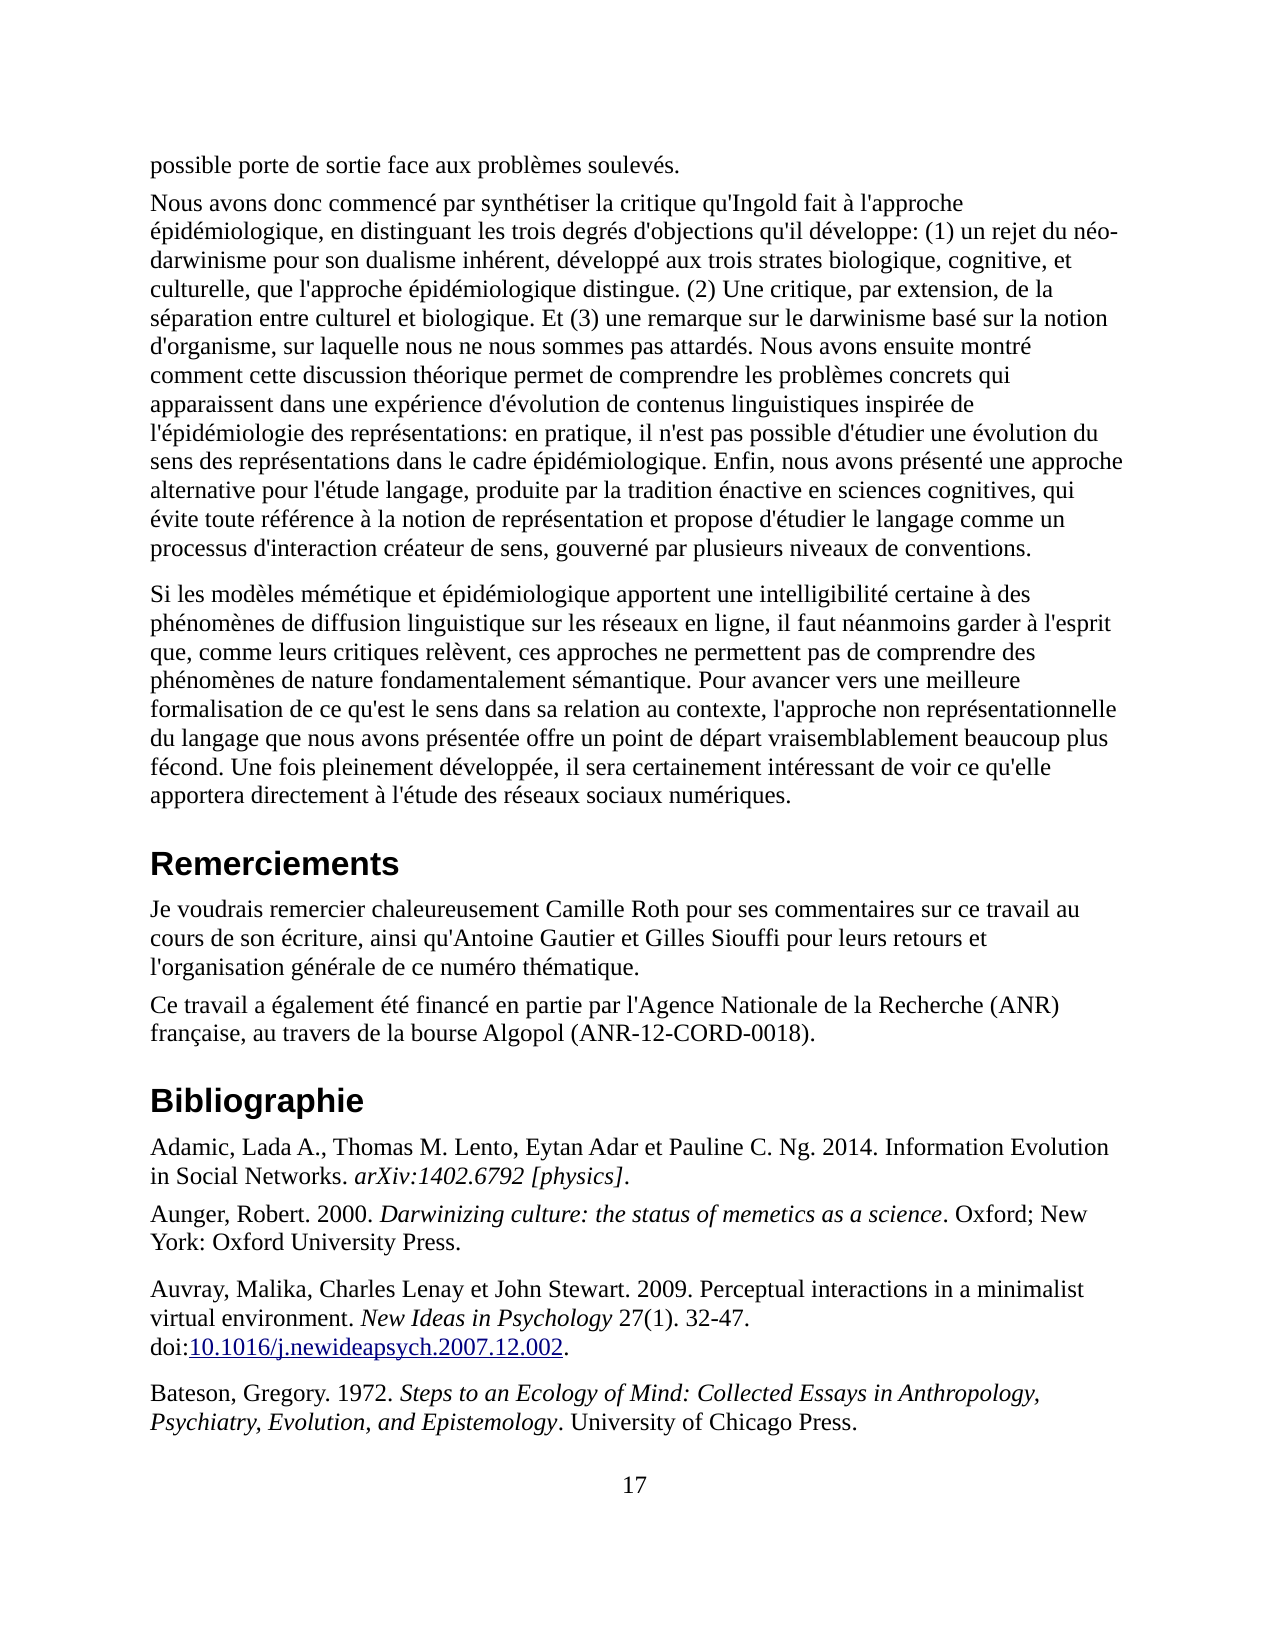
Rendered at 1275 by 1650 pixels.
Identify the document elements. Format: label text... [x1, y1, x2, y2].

text Ce travail a également été financé en partie par l'Agence Nationale de la Recherche (ANR) française, au travers de la bourse Algopol (ANR-12-CORD-0018). [150, 990, 1125, 1047]
text Je voudrais remercier chaleureusement Camille Roth pour ses commentaires sur ce travail au cours de son écriture, ainsi qu'Antoine Gautier et Gilles Siouffi pour leurs retours et l'organisation générale de ce numéro thématique. [150, 894, 1125, 981]
text Nous avons donc commencé par synthétiser la critique qu'Ingold fait à l'approche épidémiologique, en distinguant les trois degrés d'objections qu'il développe: (1) un rejet du néo-darwinisme pour son dualisme inhérent, développé aux trois strates biologique, cognitive, et culturelle, que l'approche épidémiologique distingue. (2) Une critique, par extension, de la séparation entre culturel et biologique. Et (3) une remarque sur le darwinisme basé sur la notion d'organisme, sur laquelle nous ne nous sommes pas attardés. Nous avons ensuite montré comment cette discussion théorique permet de comprendre les problèmes concrets qui apparaissent dans une expérience d'évolution de contenus linguistiques inspirée de l'épidémiologie des représentations: en pratique, il n'est pas possible d'étudier une évolution du sens des représentations dans le cadre épidémiologique. Enfin, nous avons présenté une approche alternative pour l'étude langage, produite par la tradition énactive en sciences cognitives, qui évite toute référence à la notion de représentation et propose d'étudier le langage comme un processus d'interaction créateur de sens, gouverné par plusieurs niveaux de conventions. [150, 188, 1125, 561]
subtitle Bibliographie [150, 1081, 1125, 1120]
text Adamic, Lada A., Thomas M. Lento, Eytan Adar et Pauline C. Ng. 2014. Information Evolution in Social Networks. arXiv:1402.6792 [physics]. [150, 1132, 1125, 1190]
text Si les modèles mémétique et épidémiologique apportent une intelligibilité certaine à des phénomènes de diffusion linguistique sur les réseaux en ligne, il faut néanmoins garder à l'esprit que, comme leurs critiques relèvent, ces approches ne permettent pas de comprendre des phénomènes de nature fondamentalement sémantique. Pour avancer vers une meilleure formalisation de ce qu'est le sens dans sa relation au contexte, l'approche non représentationnelle du langage que nous avons présentée offre un point de départ vraisemblablement beaucoup plus fécond. Une fois pleinement développée, il sera certainement intéressant de voir ce qu'elle apportera directement à l'étude des réseaux sociaux numériques. [150, 579, 1125, 809]
text Aunger, Robert. 2000. Darwinizing culture: the status of memetics as a science. Oxford; New York: Oxford University Press. [150, 1199, 1125, 1256]
text Bateson, Gregory. 1972. Steps to an Ecology of Mind: Collected Essays in Anthropology, Psychiatry, Evolution, and Epistemology. University of Chicago Press. [150, 1378, 1125, 1436]
text possible porte de sortie face aux problèmes soulevés. [150, 150, 1125, 179]
subtitle Remerciements [150, 843, 1125, 882]
text Auvray, Malika, Charles Lenay et John Stewart. 2009. Perceptual interactions in a minimalist virtual environment. New Ideas in Psychology 27(1). 32‑47. doi:10.1016/j.newideapsych.2007.12.002. [150, 1274, 1125, 1360]
